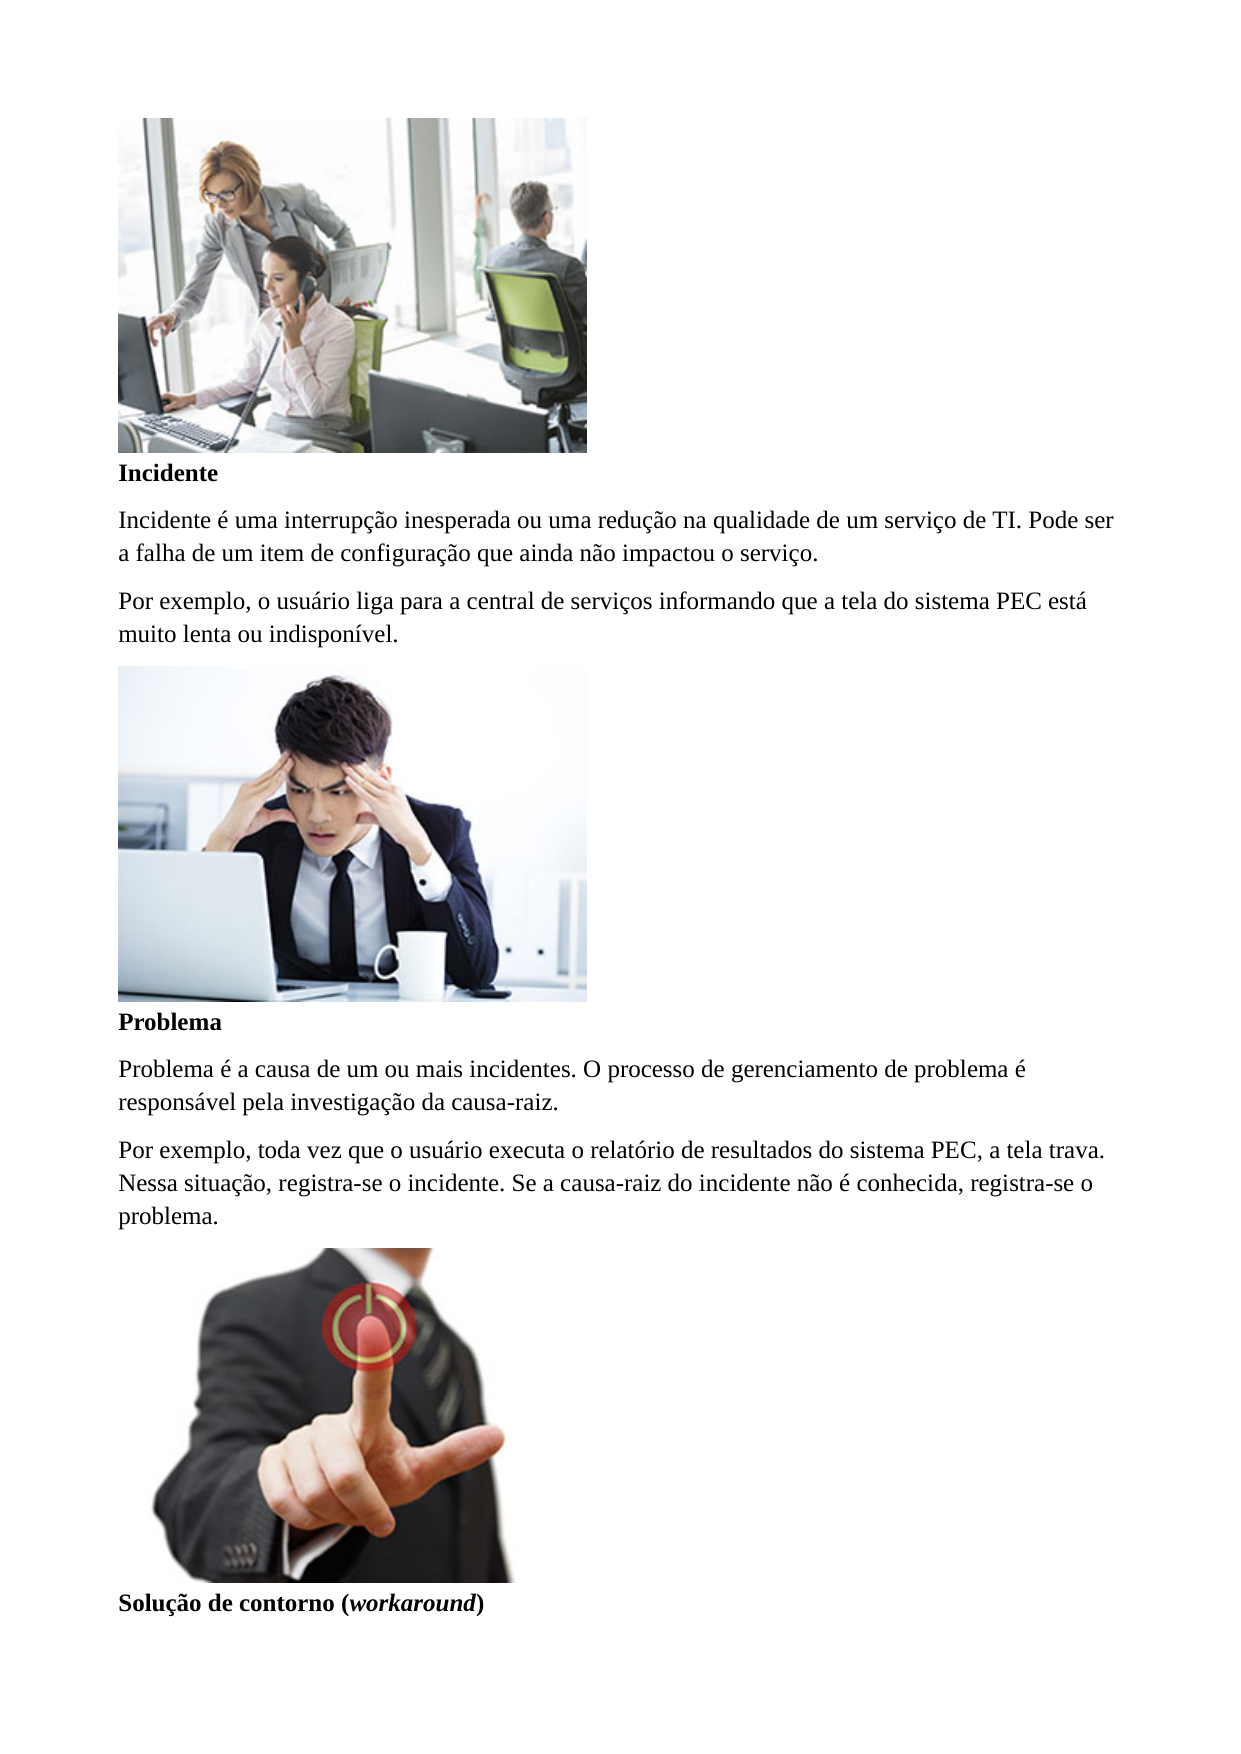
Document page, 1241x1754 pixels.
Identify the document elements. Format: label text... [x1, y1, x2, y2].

text Problema é a causa de um ou mais incidentes. O processo de gerenciamento de problema é responsável pela investigação da causa-raiz. [118, 1054, 1122, 1116]
text Problema [118, 1007, 1122, 1035]
text Por exemplo, o usuário liga para a central de serviços informando que a tela do sistema PEC está muito lenta ou indisponível. [118, 586, 1122, 648]
picture [118, 666, 587, 1002]
text Incidente [118, 458, 1122, 487]
text Por exemplo, toda vez que o usuário executa o relatório de resultados do sistema PEC, a tela trava. Nessa situação, registra-se o incidente. Se a causa-raiz do incidente não é conhecida, registra-se o problema. [118, 1135, 1122, 1229]
picture [118, 118, 587, 453]
text Solução de contorno (workaround) [118, 1588, 1122, 1617]
text Incidente é uma interrupção inesperada ou uma redução na qualidade de um serviço de TI. Pode ser a falha de um item de configuração que ainda não impactou o serviço. [118, 506, 1122, 567]
picture [118, 1248, 587, 1583]
